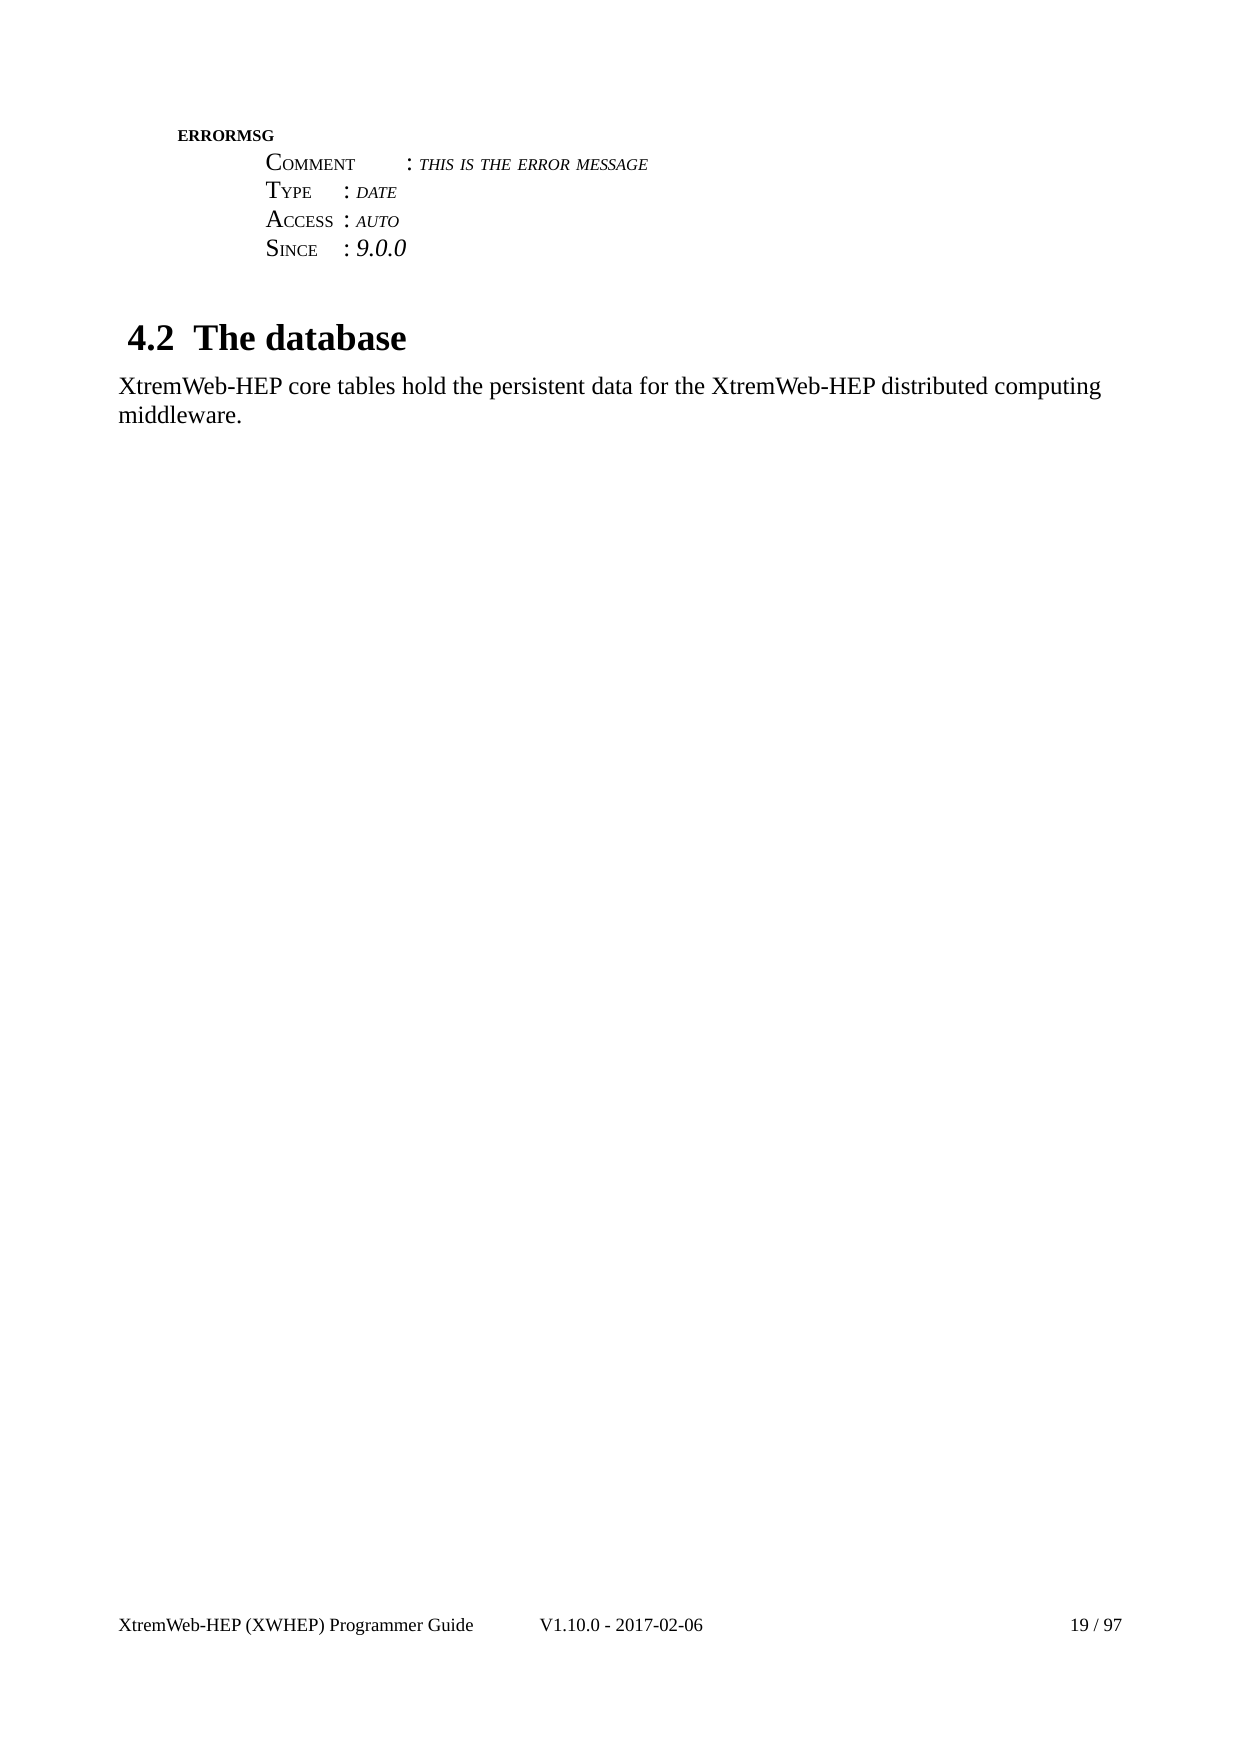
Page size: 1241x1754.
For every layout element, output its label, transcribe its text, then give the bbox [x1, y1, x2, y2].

text Since : 9.0.0 [265, 233, 1122, 262]
text errormsg [177, 118, 1122, 147]
subtitle The database [118, 316, 1122, 359]
text Access : auto [265, 204, 1122, 233]
text XtremWeb-HEP core tables hold the persistent data for the XtremWeb-HEP distributed computing middleware. [118, 371, 1122, 429]
text Comment : this is the error message [265, 147, 1122, 176]
text Type : date [265, 176, 1122, 204]
